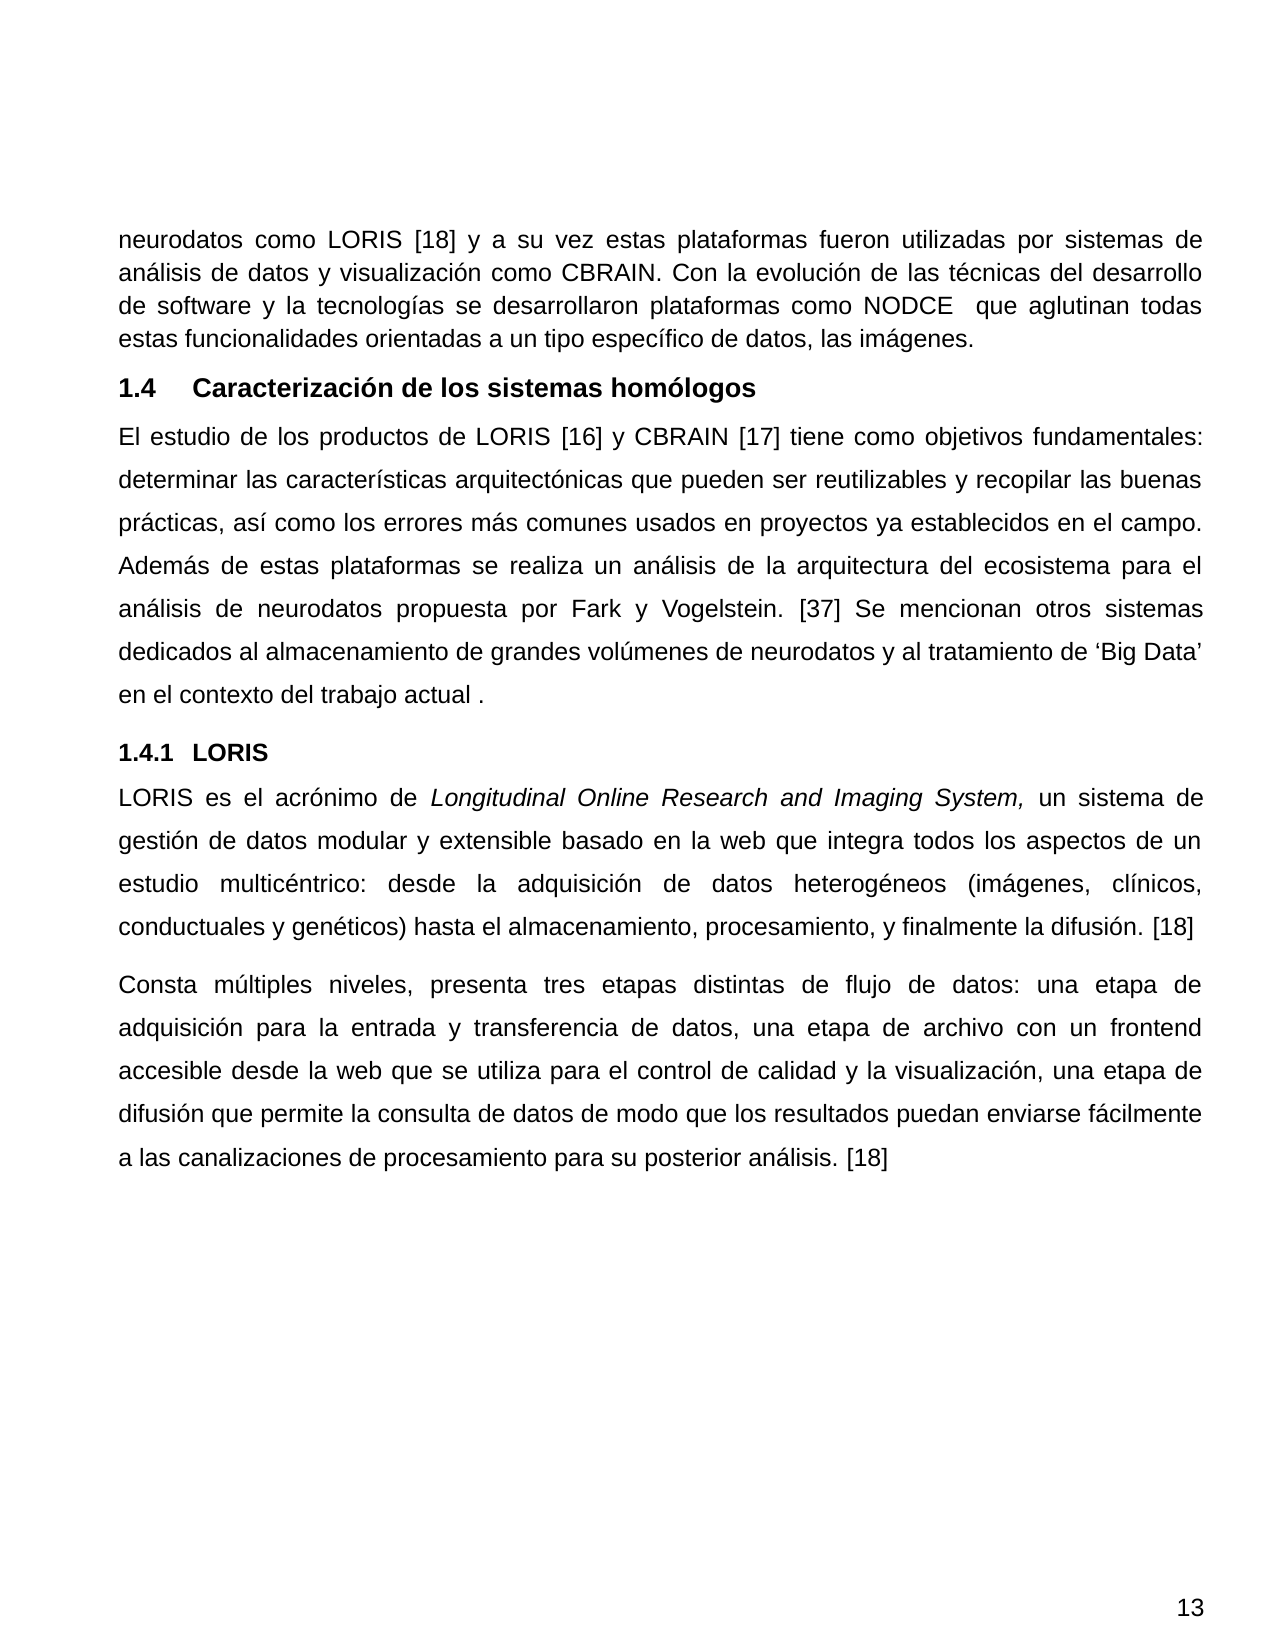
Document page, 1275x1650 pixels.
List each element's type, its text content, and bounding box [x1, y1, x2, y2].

text El estudio de los productos de LORIS [16] y CBRAIN [17] tiene como objetivos fundamentales: determinar las características arquitectónicas que pueden ser reutilizables y recopilar las buenas prácticas, así como los errores más comunes usados en proyectos ya establecidos en el campo. Además de estas plataformas se realiza un análisis de la arquitectura del ecosistema para el análisis de neurodatos propuesta por Fark y Vogelstein. [37] Se mencionan otros sistemas dedicados al almacenamiento de grandes volúmenes de neurodatos y al tratamiento de ‘Big Data’ en el contexto del trabajo actual . [118, 422, 1204, 709]
text LORIS es el acrónimo de Longitudinal Online Research and Imaging System, un sistema de gestión de datos modular y extensible basado en la web que integra todos los aspectos de un estudio multicéntrico: desde la adquisición de datos heterogéneos (imágenes, clínicos, conductuales y genéticos) hasta el almacenamiento, procesamiento, y finalmente la difusión. [18] [118, 783, 1204, 941]
subtitle Caracterización de los sistemas homólogos [118, 372, 1204, 403]
subtitle LORIS [118, 738, 1204, 767]
text Consta múltiples niveles, presenta tres etapas distintas de flujo de datos: una etapa de adquisición para la entrada y transferencia de datos, una etapa de archivo con un frontend accesible desde la web que se utiliza para el control de calidad y la visualización, una etapa de difusión que permite la consulta de datos de modo que los resultados puedan enviarse fácilmente a las canalizaciones de procesamiento para su posterior análisis. [18] [118, 970, 1204, 1171]
text neurodatos como LORIS [18] y a su vez estas plataformas fueron utilizadas por sistemas de análisis de datos y visualización como CBRAIN. Con la evolución de las técnicas del desarrollo de software y la tecnologías se desarrollaron plataformas como NODCE que aglutinan todas estas funcionalidades orientadas a un tipo específico de datos, las imágenes. [118, 225, 1204, 353]
